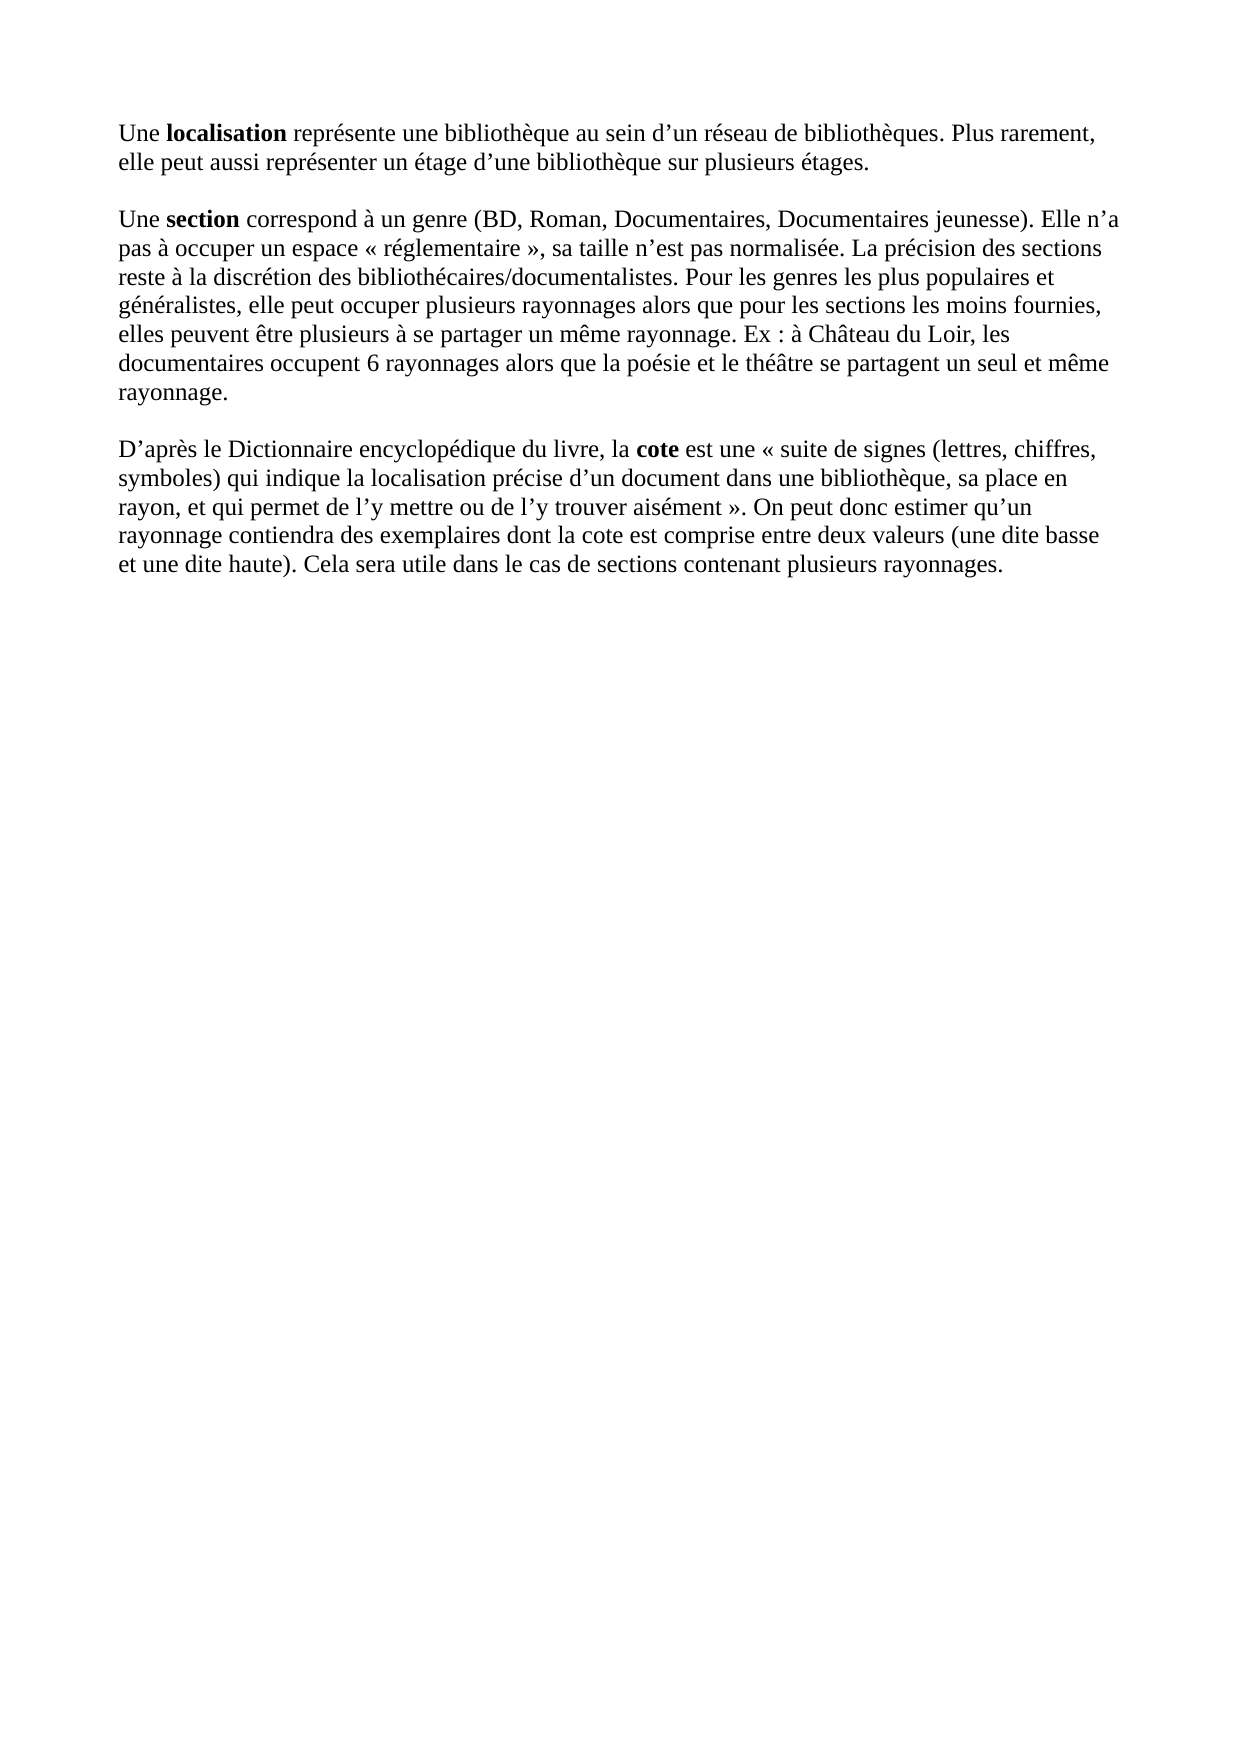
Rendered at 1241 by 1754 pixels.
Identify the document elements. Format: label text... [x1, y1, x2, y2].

text Une localisation représente une bibliothèque au sein d’un réseau de bibliothèques. Plus rarement, elle peut aussi représenter un étage d’une bibliothèque sur plusieurs étages. [118, 118, 1122, 176]
text Une section correspond à un genre (BD, Roman, Documentaires, Documentaires jeunesse). Elle n’a pas à occuper un espace « réglementaire », sa taille n’est pas normalisée. La précision des sections reste à la discrétion des bibliothécaires/documentalistes. Pour les genres les plus populaires et généralistes, elle peut occuper plusieurs rayonnages alors que pour les sections les moins fournies, elles peuvent être plusieurs à se partager un même rayonnage. Ex : à Château du Loir, les documentaires occupent 6 rayonnages alors que la poésie et le théâtre se partagent un seul et même rayonnage. [118, 204, 1122, 406]
text D’après le Dictionnaire encyclopédique du livre, la cote est une « suite de signes (lettres, chiffres, symboles) qui indique la localisation précise d’un document dans une bibliothèque, sa place en rayon, et qui permet de l’y mettre ou de l’y trouver aisément ». On peut donc estimer qu’un rayonnage contiendra des exemplaires dont la cote est comprise entre deux valeurs (une dite basse et une dite haute). Cela sera utile dans le cas de sections contenant plusieurs rayonnages. [118, 434, 1122, 578]
